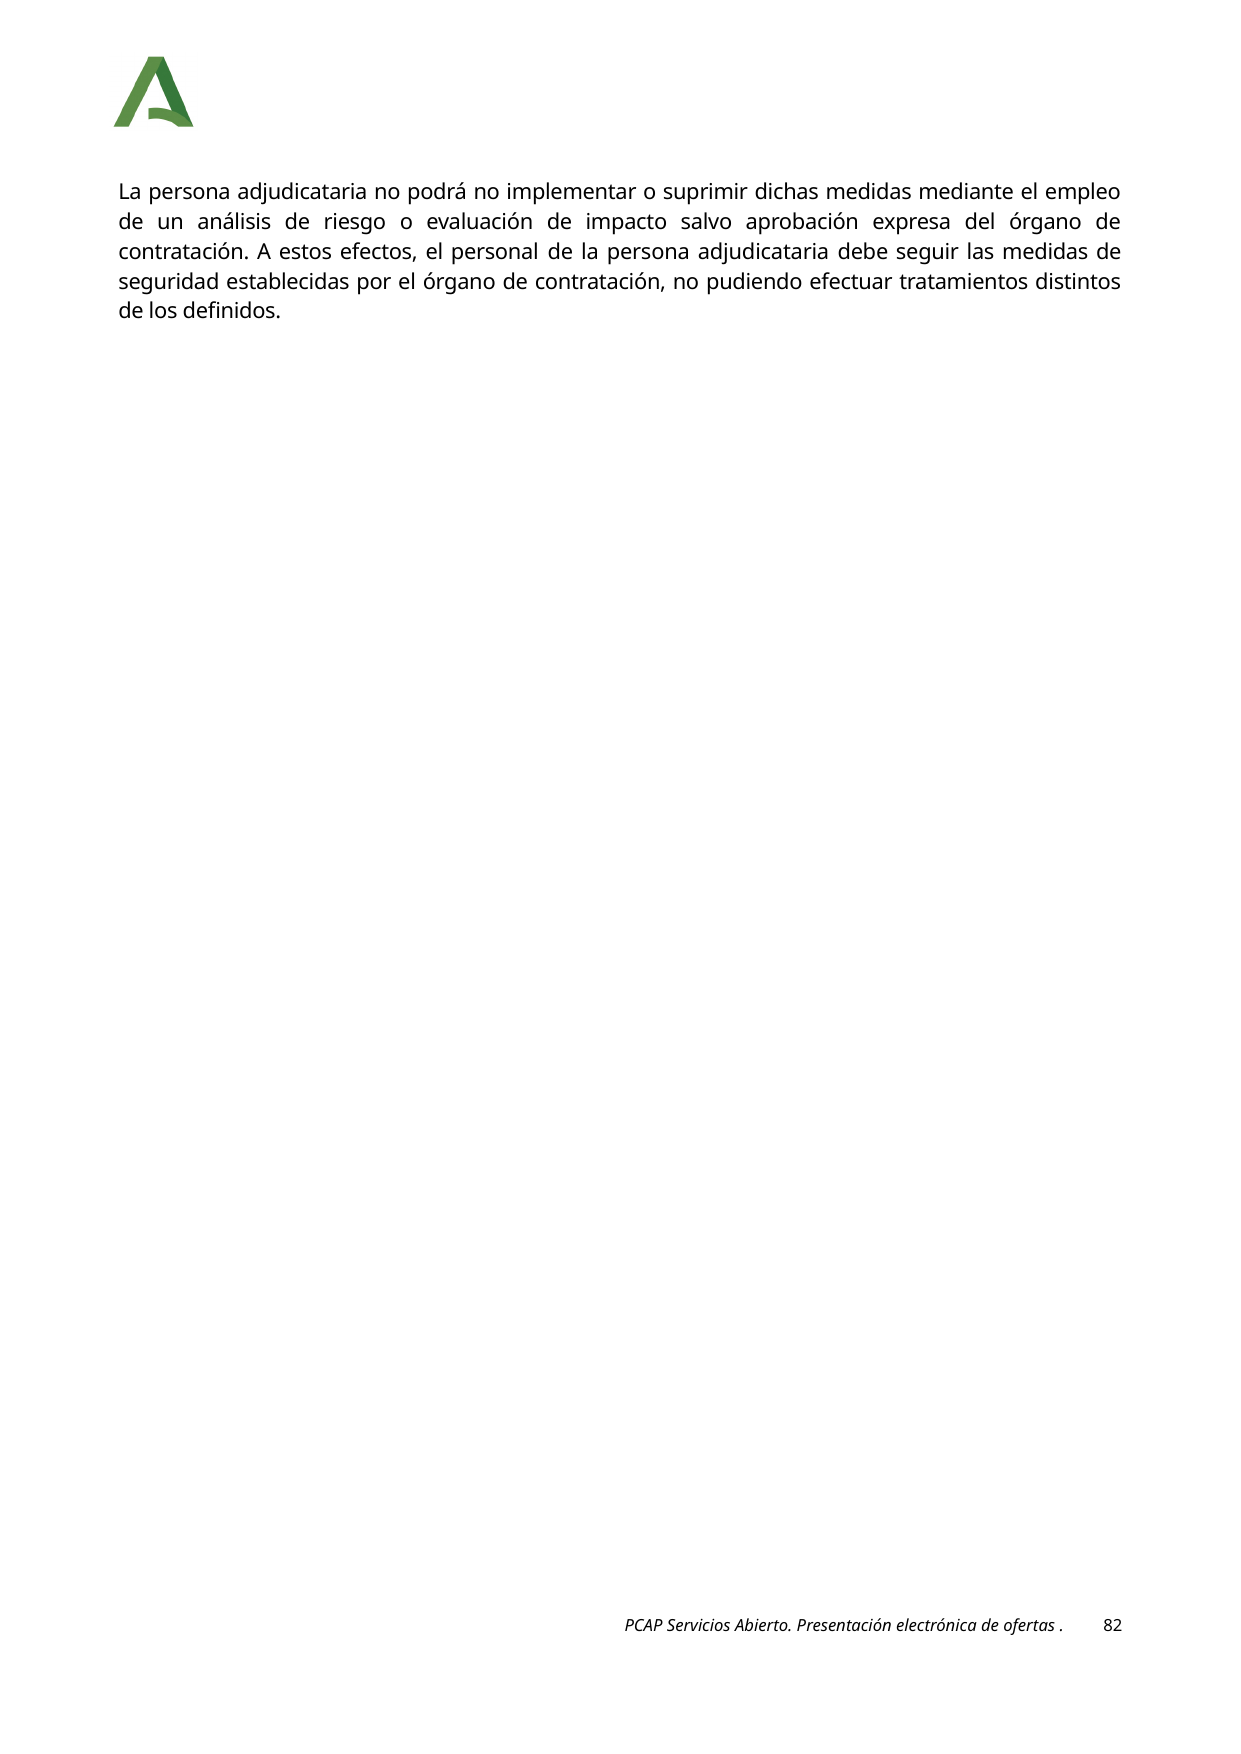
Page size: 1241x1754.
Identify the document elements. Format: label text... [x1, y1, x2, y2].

picture [109, 52, 198, 131]
text La persona adjudicataria no podrá no implementar o suprimir dichas medidas mediante el empleo de un análisis de riesgo o evaluación de impacto salvo aprobación expresa del órgano de contratación. A estos efectos, el personal de la persona adjudicataria debe seguir las medidas de seguridad establecidas por el órgano de contratación, no pudiendo efectuar tratamientos distintos de los definidos. [118, 176, 1122, 325]
